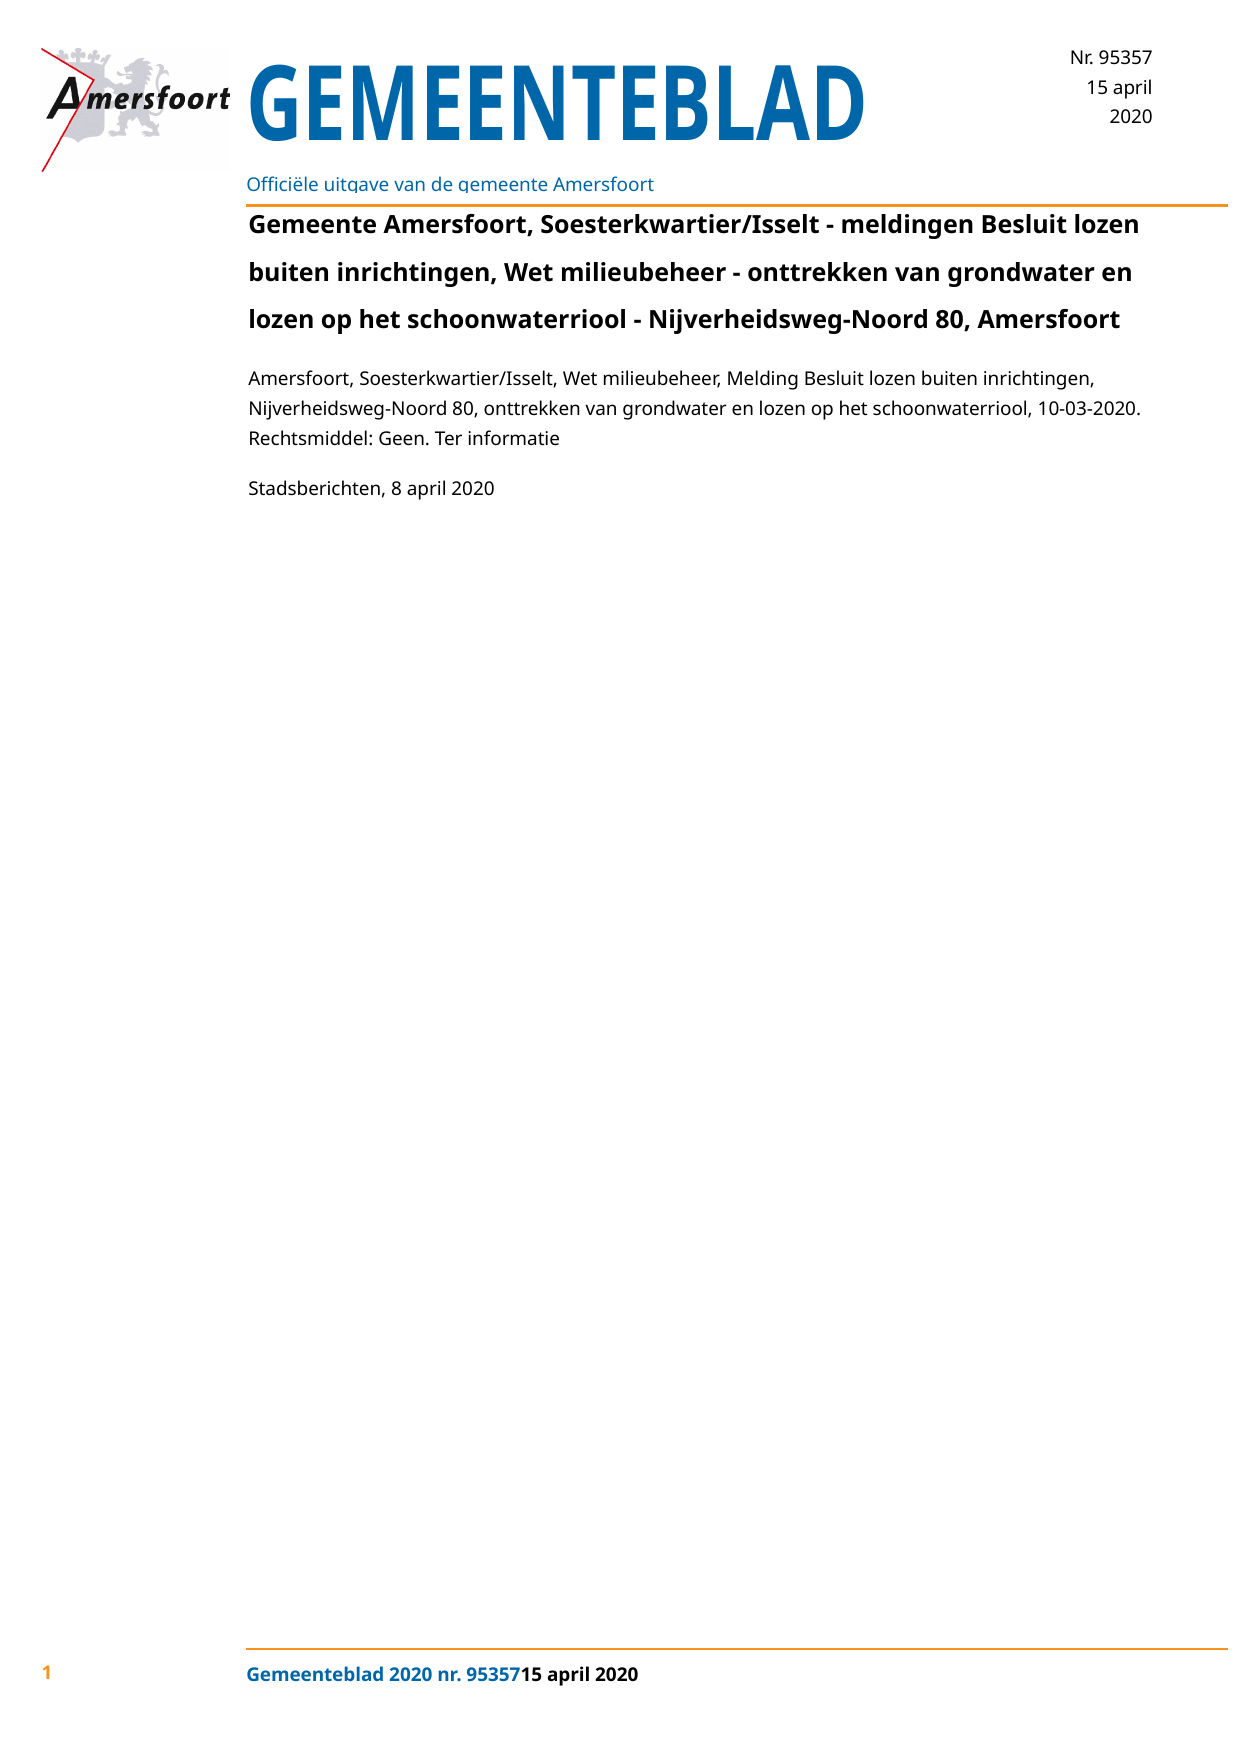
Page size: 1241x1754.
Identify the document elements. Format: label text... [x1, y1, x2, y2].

text Gemeente Amersfoort, Soesterkwartier/Isselt - meldingen Besluit lozen buiten inrichtingen, Wet milieubeheer - onttrekken van grondwater en lozen op het schoonwaterriool - Nijverheidsweg-Noord 80, Amersfoort [248, 207, 1152, 336]
text Stadsberichten, 8 april 2020 [248, 475, 1152, 501]
picture [41, 47, 231, 172]
text Amersfoort, Soesterkwartier/Isselt, Wet milieubeheer, Melding Besluit lozen buiten inrichtingen, Nijverheidsweg-Noord 80, onttrekken van grondwater en lozen op het schoonwaterriool, 10-03-2020. Rechtsmiddel: Geen. Ter informatie [248, 366, 1152, 450]
